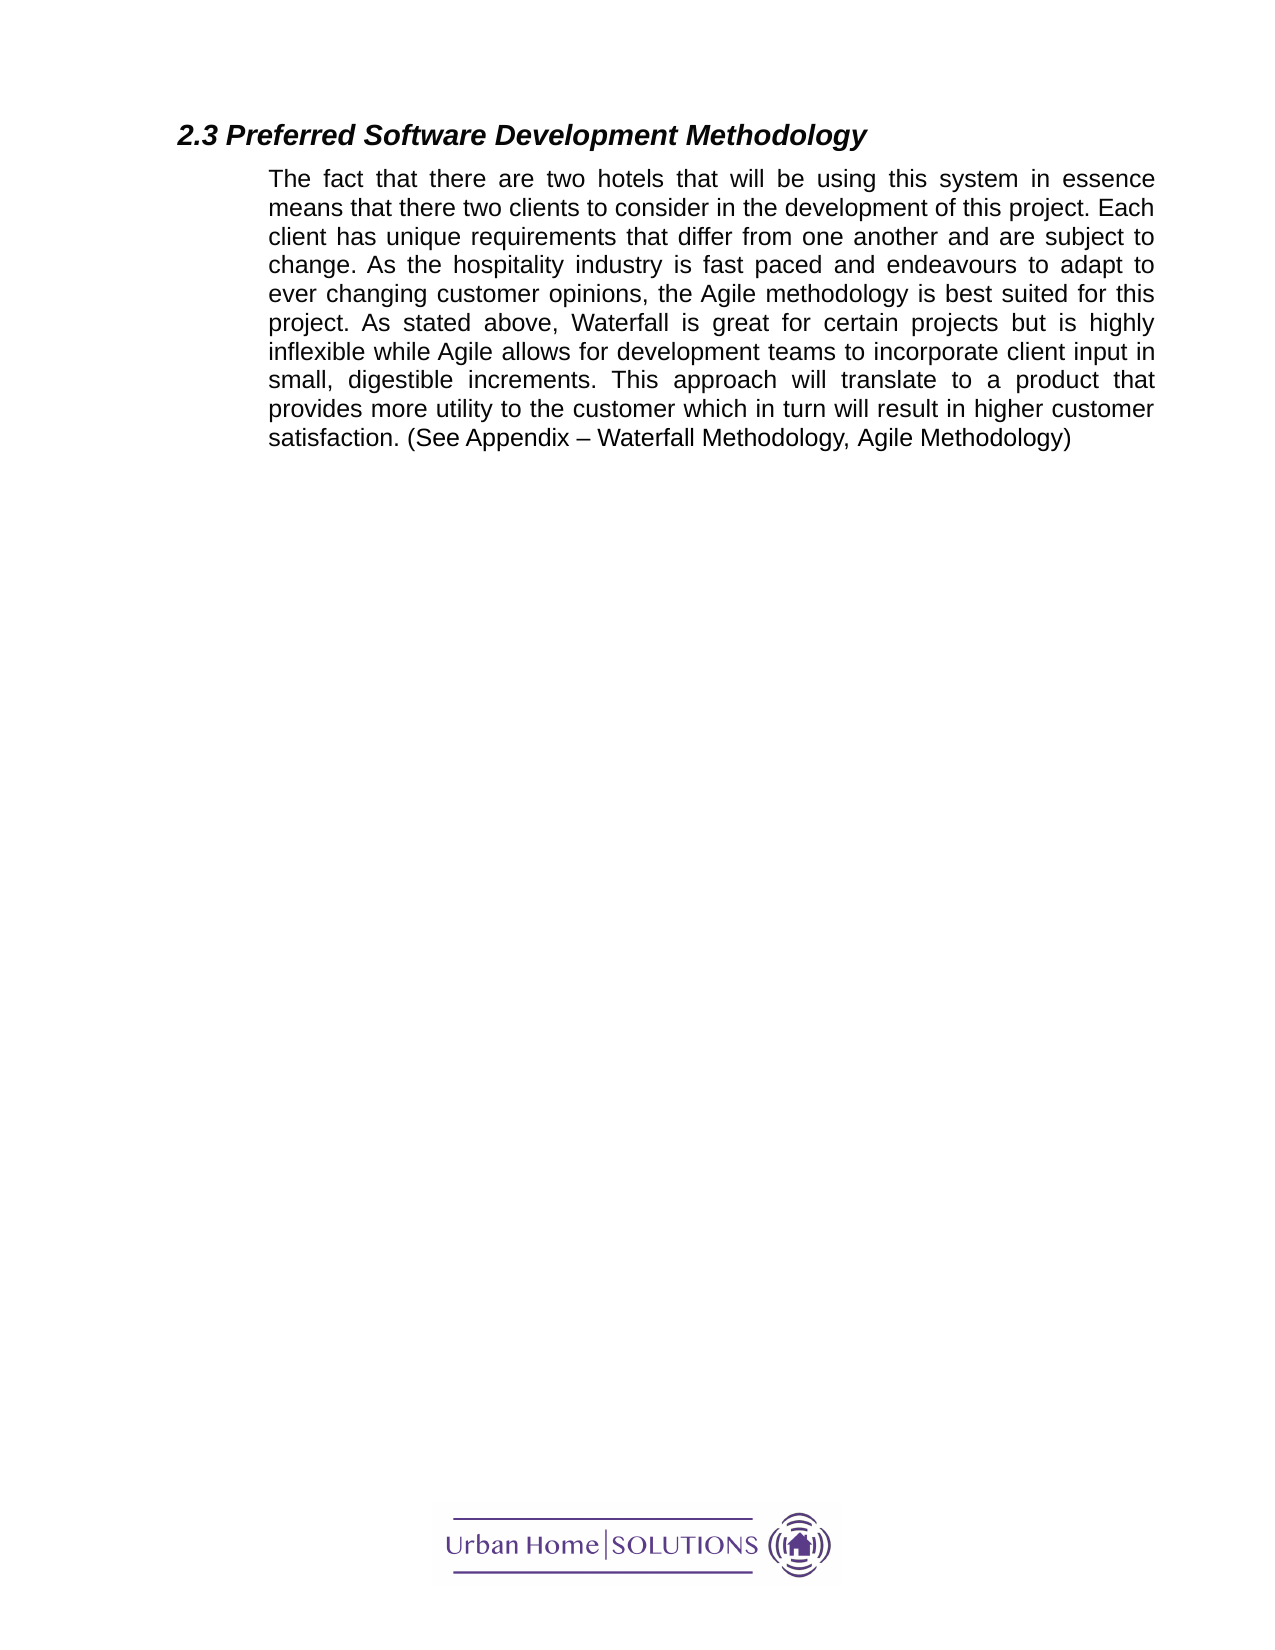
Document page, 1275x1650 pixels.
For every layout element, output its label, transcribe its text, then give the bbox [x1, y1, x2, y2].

list The fact that there are two hotels that will be using this system in essence means that there two clients to consider in the development of this project. Each client has unique requirements that differ from one another and are subject to change. As the hospitality industry is fast paced and endeavours to adapt to ever changing customer opinions, the Agile methodology is best suited for this project. As stated above, Waterfall is great for certain projects but is highly inflexible while Agile allows for development teams to incorporate client input in small, digestible increments. This approach will translate to a product that provides more utility to the customer which in turn will result in higher customer satisfaction. (See Appendix – Waterfall Methodology, Agile Methodology) [231, 164, 1157, 452]
subtitle 2.3 Preferred Software Development Methodology [177, 118, 1157, 152]
picture [432, 1503, 844, 1586]
